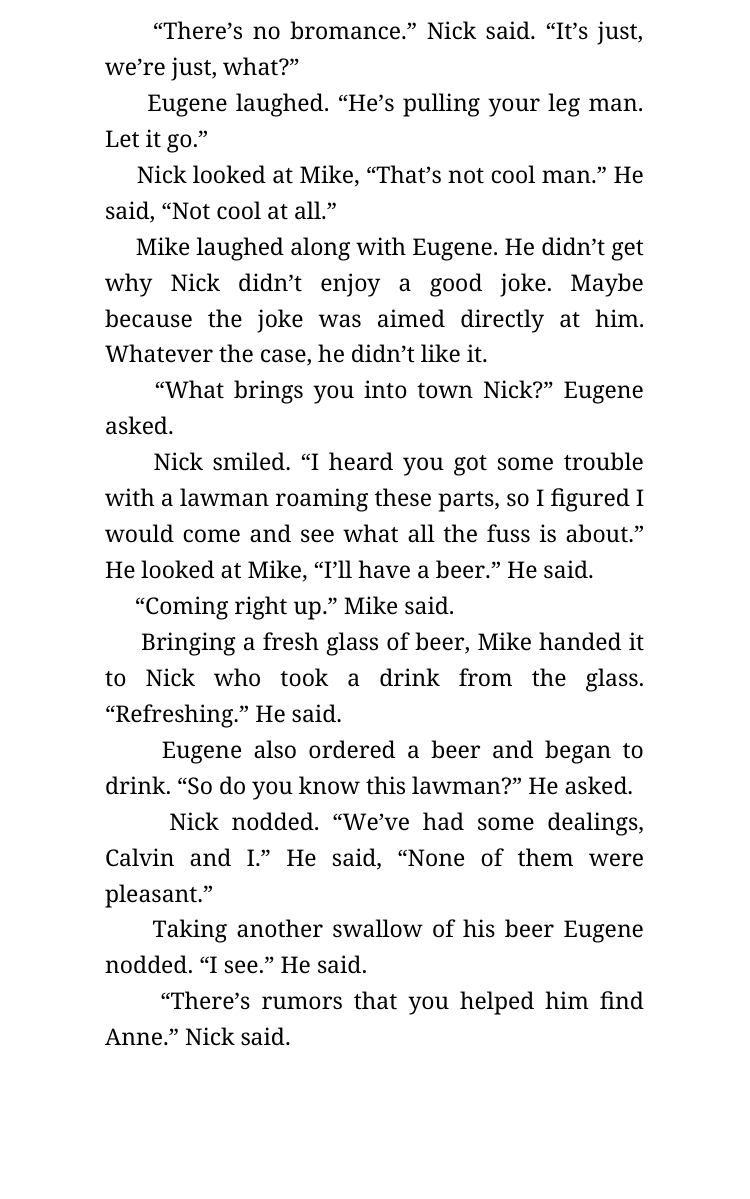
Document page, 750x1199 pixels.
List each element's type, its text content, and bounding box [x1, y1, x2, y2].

text Mike laughed along with Eugene. He didn’t get why Nick didn’t enjoy a good joke. Maybe because the joke was aimed directly at him. Whatever the case, he didn’t like it. [105, 231, 645, 370]
text Taking another swallow of his beer Eugene nodded. “I see.” He said. [105, 913, 645, 981]
text Nick nodded. “We’ve had some dealings, Calvin and I.” He said, “None of them were pleasant.” [105, 806, 645, 909]
text Eugene laughed. “He’s pulling your leg man. Let it go.” [105, 87, 645, 154]
text “There’s rumors that you helped him find Anne.” Nick said. [105, 985, 645, 1052]
text Nick looked at Mike, “That’s not cool man.” He said, “Not cool at all.” [105, 159, 645, 226]
text Bringing a fresh glass of beer, Mike handed it to Nick who took a drink from the glass. “Refreshing.” He said. [105, 626, 645, 729]
text Nick smiled. “I heard you got some trouble with a lawman roaming these parts, so I figured I would come and see what all the fuss is about.” He looked at Mike, “I’ll have a beer.” He said. [105, 446, 645, 585]
text “What brings you into town Nick?” Eugene asked. [105, 374, 645, 442]
text Eugene also ordered a beer and began to drink. “So do you know this lawman?” He asked. [105, 734, 645, 801]
text “There’s no bromance.” Nick said. “It’s just, we’re just, what?” [105, 15, 645, 82]
text “Coming right up.” Mike said. [105, 590, 645, 621]
